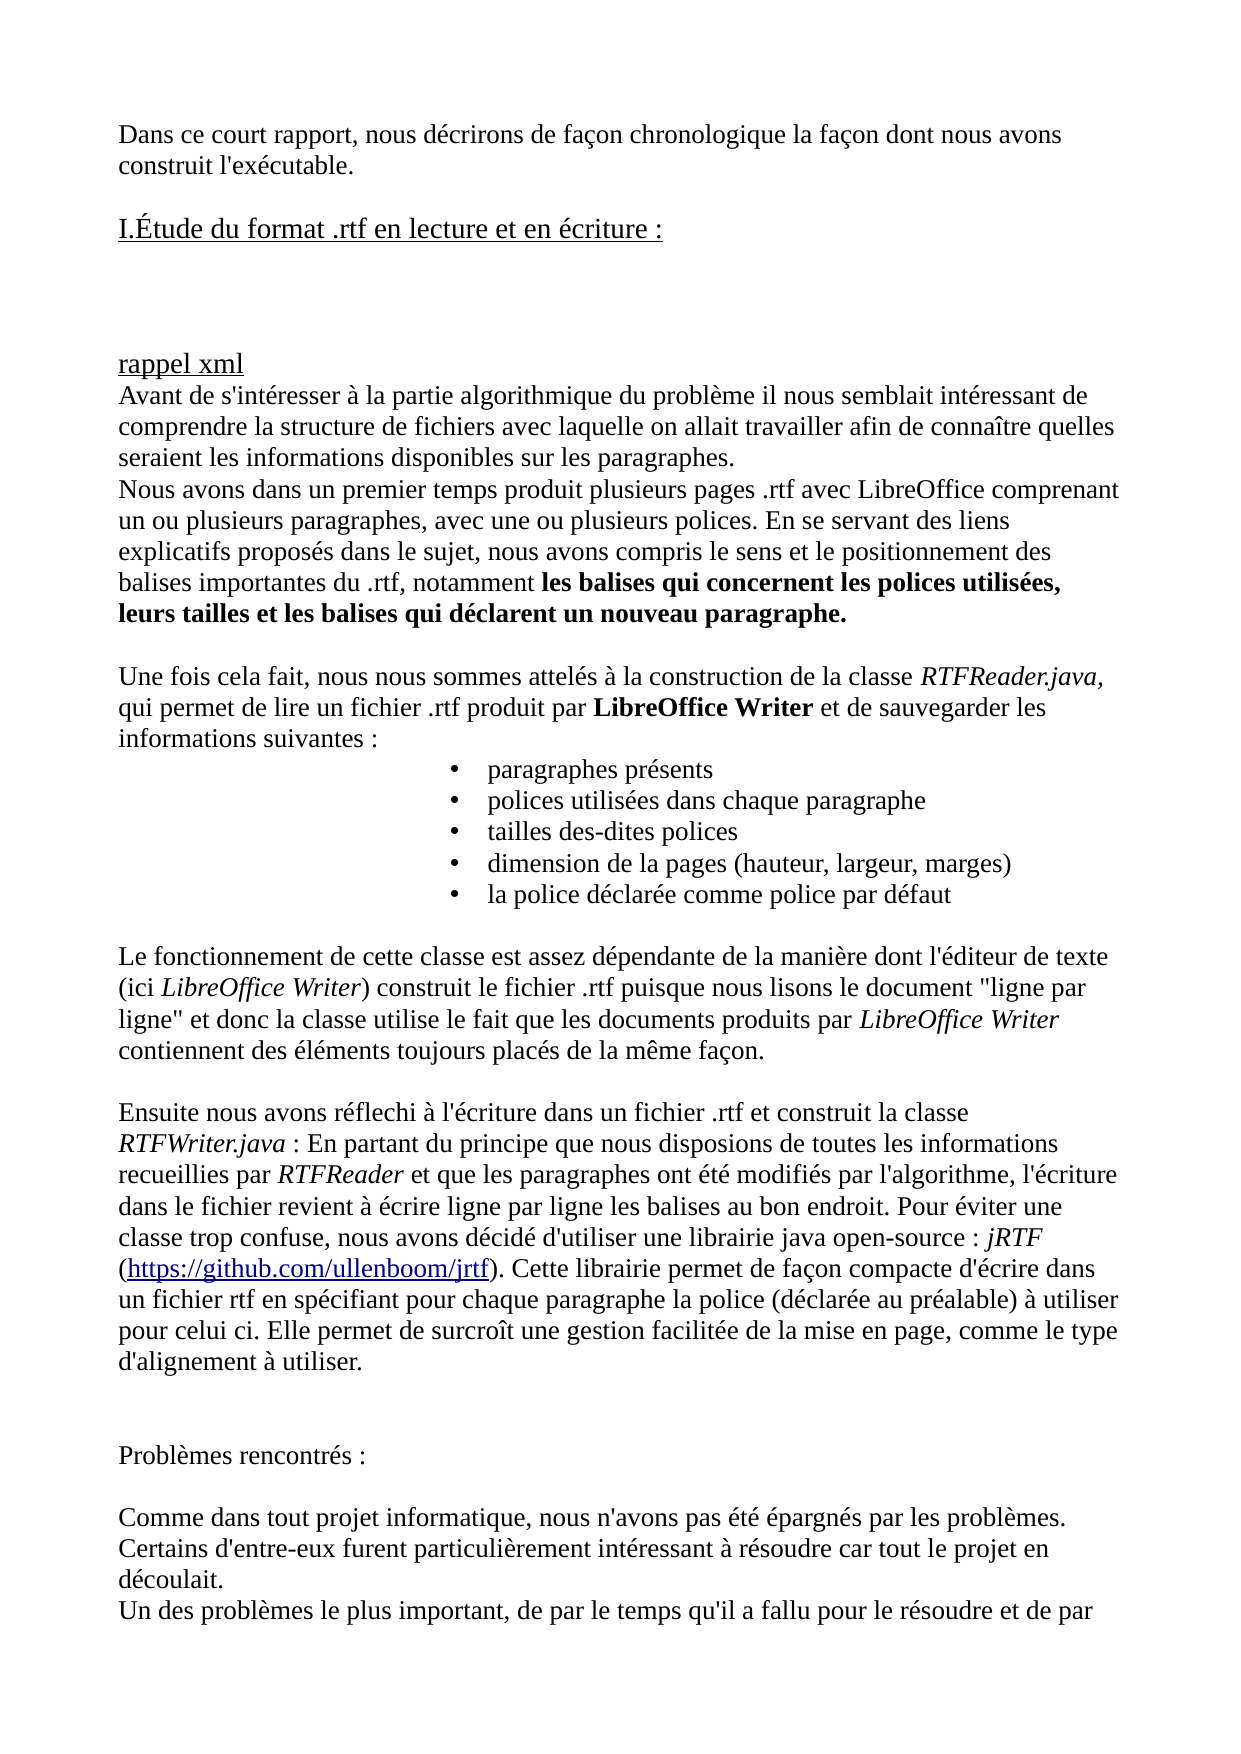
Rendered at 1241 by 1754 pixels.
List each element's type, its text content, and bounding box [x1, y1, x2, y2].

text Comme dans tout projet informatique, nous n'avons pas été épargnés par les problèmes. Certains d'entre-eux furent particulièrement intéressant à résoudre car tout le projet en découlait. [118, 1501, 1122, 1594]
list la police déclarée comme police par défaut [450, 878, 1122, 909]
text Un des problèmes le plus important, de par le temps qu'il a fallu pour le résoudre et de par [118, 1594, 1122, 1626]
list tailles des-dites polices [450, 816, 1122, 847]
text Avant de s'intéresser à la partie algorithmique du problème il nous semblait intéressant de comprendre la structure de fichiers avec laquelle on allait travailler afin de connaître quelles seraient les informations disponibles sur les paragraphes. [118, 379, 1122, 473]
list dimension de la pages (hauteur, largeur, marges) [450, 847, 1122, 878]
text I.Étude du format .rtf en lecture et en écriture : [118, 212, 1122, 245]
text rappel xml [118, 346, 1122, 379]
list polices utilisées dans chaque paragraphe [450, 784, 1122, 816]
text Une fois cela fait, nous nous sommes attelés à la construction de la classe RTFReader.java, qui permet de lire un fichier .rtf produit par LibreOffice Writer et de sauvegarder les informations suivantes : [118, 659, 1122, 753]
text Ensuite nous avons réflechi à l'écriture dans un fichier .rtf et construit la classe RTFWriter.java : En partant du principe que nous disposions de toutes les informations recueillies par RTFReader et que les paragraphes ont été modifiés par l'algorithme, l'écriture dans le fichier revient à écrire ligne par ligne les balises au bon endroit. Pour éviter une classe trop confuse, nous avons décidé d'utiliser une librairie java open-source : jRTF (https://github.com/ullenboom/jrtf). Cette librairie permet de façon compacte d'écrire dans un fichier rtf en spécifiant pour chaque paragraphe la police (déclarée au préalable) à utiliser pour celui ci. Elle permet de surcroît une gestion facilitée de la mise en page, comme le type d'alignement à utiliser. [118, 1096, 1122, 1376]
list paragraphes présents [450, 753, 1122, 784]
text Problèmes rencontrés : [118, 1439, 1122, 1470]
text Nous avons dans un premier temps produit plusieurs pages .rtf avec LibreOffice comprenant un ou plusieurs paragraphes, avec une ou plusieurs polices. En se servant des liens explicatifs proposés dans le sujet, nous avons compris le sens et le positionnement des balises importantes du .rtf, notamment les balises qui concernent les polices utilisées, leurs tailles et les balises qui déclarent un nouveau paragraphe. [118, 473, 1122, 628]
text Dans ce court rapport, nous décrirons de façon chronologique la façon dont nous avons construit l'exécutable. [118, 118, 1122, 180]
text Le fonctionnement de cette classe est assez dépendante de la manière dont l'éditeur de texte (ici LibreOffice Writer) construit le fichier .rtf puisque nous lisons le document "ligne par ligne" et donc la classe utilise le fait que les documents produits par LibreOffice Writer contiennent des éléments toujours placés de la même façon. [118, 940, 1122, 1065]
